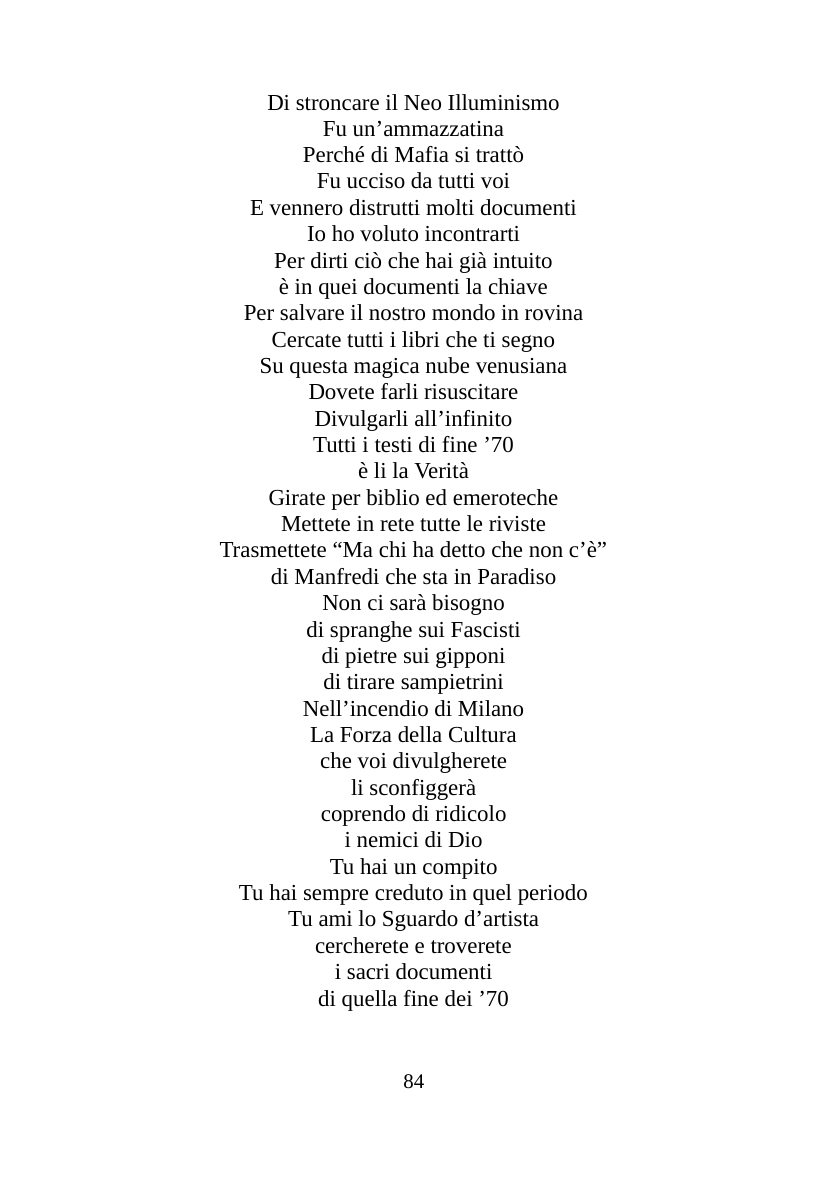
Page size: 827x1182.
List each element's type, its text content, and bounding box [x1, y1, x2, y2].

text Di stroncare il Neo Illuminismo [88, 88, 738, 115]
text Dovete farli risuscitare [88, 378, 738, 405]
text Per dirti ciò che hai già intuito [88, 247, 738, 273]
text Trasmettete “Ma chi ha detto che non c’è” [88, 537, 738, 563]
text li sconfiggerà [88, 774, 738, 800]
text La Forza della Cultura [88, 721, 738, 747]
text è in quei documenti la chiave [88, 273, 738, 299]
text i nemici di Dio [88, 826, 738, 853]
text Cercate tutti i libri che ti segno [88, 326, 738, 352]
text Divulgarli all’infinito [88, 405, 738, 431]
text Tu hai un compito [88, 853, 738, 879]
text Fu ucciso da tutti voi [88, 168, 738, 194]
text E vennero distrutti molti documenti [88, 194, 738, 220]
text Mettete in rete tutte le riviste [88, 510, 738, 537]
text Girate per biblio ed emeroteche [88, 484, 738, 510]
text Tutti i testi di fine ’70 [88, 431, 738, 457]
text Nell’incendio di Milano [88, 695, 738, 721]
text di quella fine dei ’70 [88, 984, 738, 1011]
text Per salvare il nostro mondo in rovina [88, 299, 738, 326]
text Non ci sarà bisogno [88, 589, 738, 616]
text di spranghe sui Fascisti [88, 616, 738, 642]
text cercherete e troverete [88, 932, 738, 958]
text Fu un’ammazzatina [88, 115, 738, 141]
text Io ho voluto incontrarti [88, 220, 738, 247]
text è li la Verità [88, 457, 738, 484]
text Tu hai sempre creduto in quel periodo [88, 879, 738, 906]
text di pietre sui gipponi [88, 642, 738, 668]
text di Manfredi che sta in Paradiso [88, 563, 738, 589]
text Perché di Mafia si trattò [88, 141, 738, 168]
text Tu ami lo Sguardo d’artista [88, 906, 738, 932]
text coprendo di ridicolo [88, 800, 738, 826]
text i sacri documenti [88, 958, 738, 984]
text di tirare sampietrini [88, 668, 738, 695]
text che voi divulgherete [88, 747, 738, 774]
text Su questa magica nube venusiana [88, 352, 738, 378]
